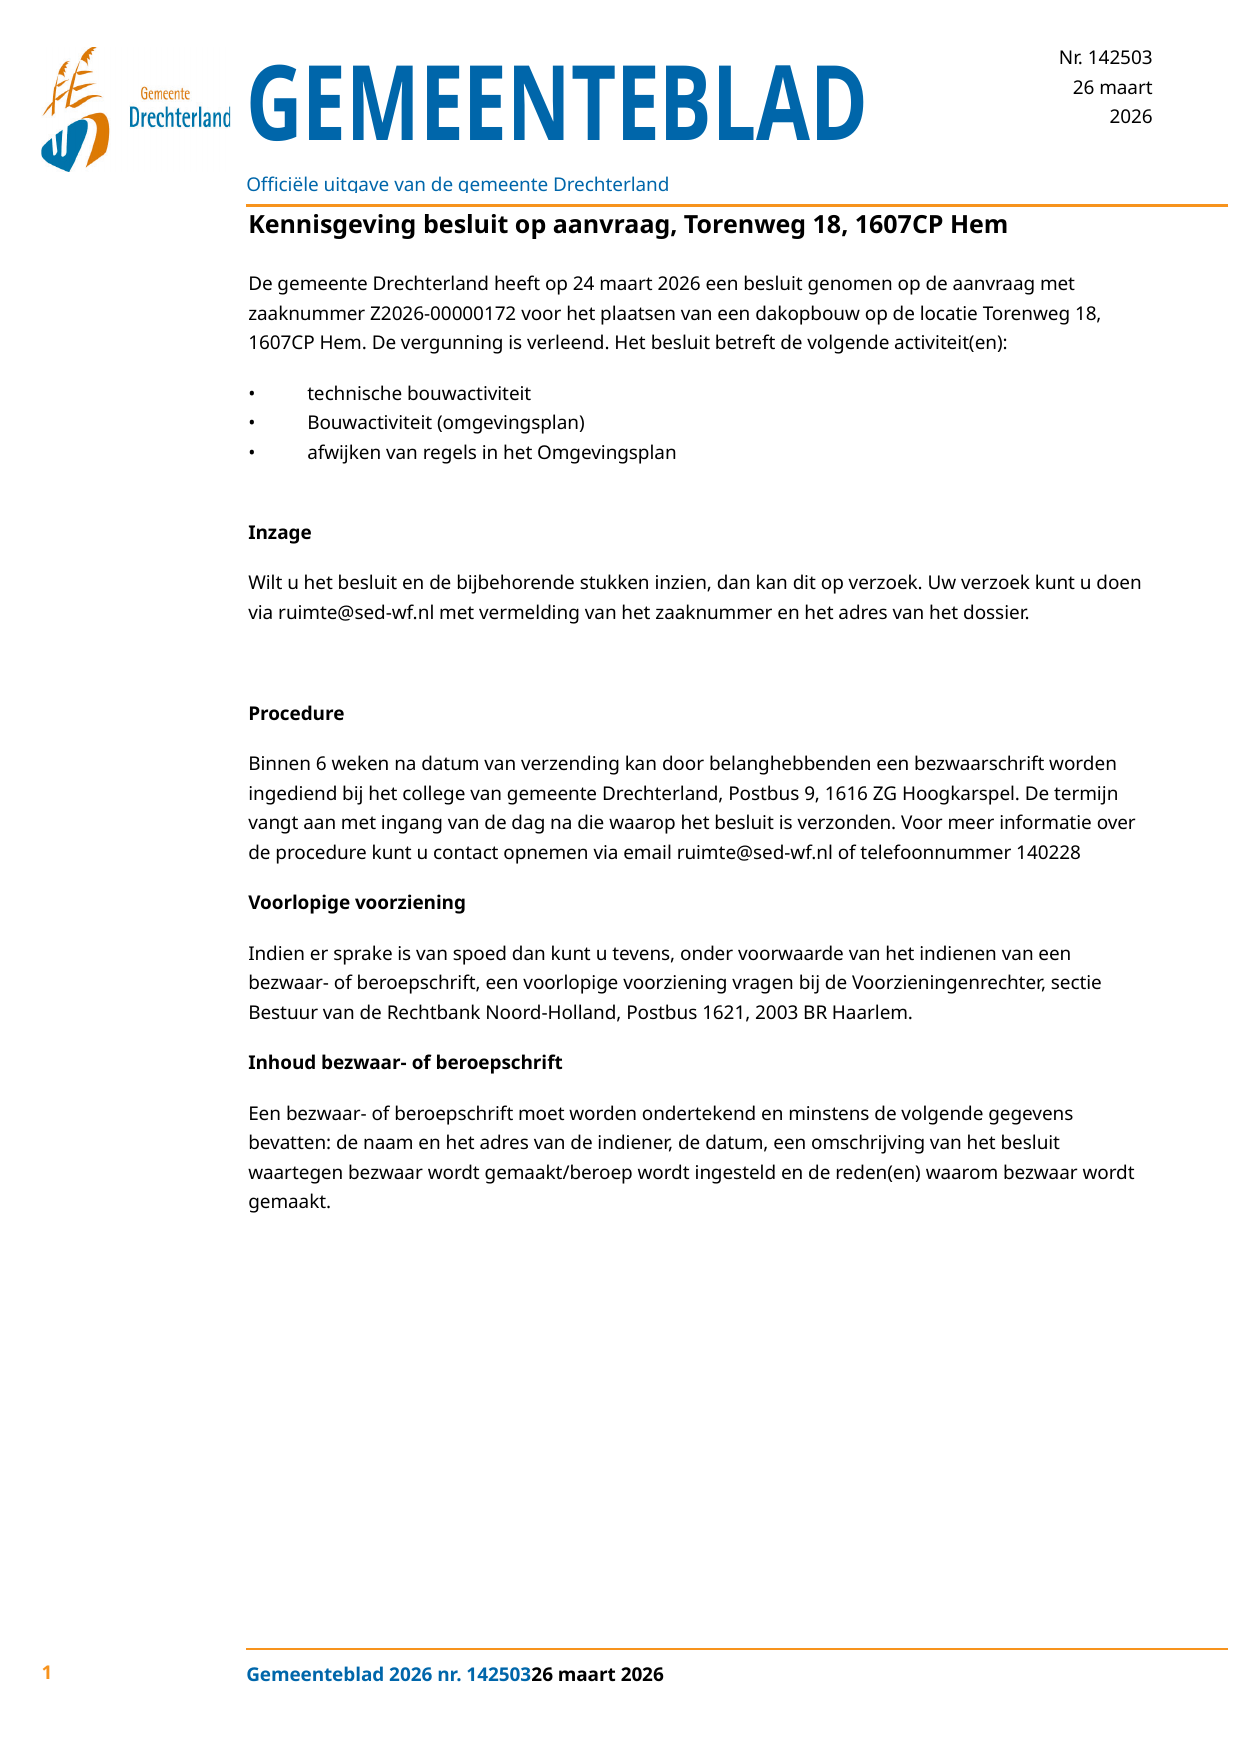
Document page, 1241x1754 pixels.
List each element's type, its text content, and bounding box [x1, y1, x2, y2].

text Binnen 6 weken na datum van verzending kan door belanghebbenden een bezwaarschrift worden ingediend bij het college van gemeente Drechterland, Postbus 9, 1616 ZG Hoogkarspel. De termijn vangt aan met ingang van de dag na die waarop het besluit is verzonden. Voor meer informatie over de procedure kunt u contact opnemen via email ruimte@sed-wf.nl of telefoonnummer 140228 [248, 750, 1152, 865]
text Procedure [248, 700, 1152, 726]
list technische bouwactiviteit [248, 380, 1152, 406]
text Inhoud bezwaar- of beroepschrift [248, 1049, 1152, 1075]
text Voorlopige voorziening [248, 889, 1152, 915]
picture [41, 47, 231, 172]
text Inzage [248, 519, 1152, 545]
list afwijken van regels in het Omgevingsplan [248, 439, 1152, 465]
picture [41, 158, 64, 172]
text De gemeente Drechterland heeft op 24 maart 2026 een besluit genomen op de aanvraag met zaaknummer Z2026-00000172 voor het plaatsen van een dakopbouw op de locatie Torenweg 18, 1607CP Hem. De vergunning is verleend. Het besluit betreft de volgende activiteit(en): [248, 270, 1152, 355]
text Wilt u het besluit en de bijbehorende stukken inzien, dan kan dit op verzoek. Uw verzoek kunt u doen via ruimte@sed-wf.nl met vermelding van het zaaknummer en het adres van het dossier. [248, 569, 1152, 625]
text Indien er sprake is van spoed dan kunt u tevens, onder voorwaarde van het indienen van een bezwaar- of beroepschrift, een voorlopige voorziening vragen bij de Voorzieningenrechter, sectie Bestuur van de Rechtbank Noord-Holland, Postbus 1621, 2003 BR Haarlem. [248, 940, 1152, 1025]
picture [226, 115, 231, 124]
list Bouwactiviteit (omgevingsplan) [248, 409, 1152, 435]
text Een bezwaar- of beroepschrift moet worden ondertekend en minstens de volgende gegevens bevatten: de naam en het adres van de indiener, de datum, een omschrijving van het besluit waartegen bezwaar wordt gemaakt/beroep wordt ingesteld en de reden(en) waarom bezwaar wordt gemaakt. [248, 1100, 1152, 1214]
text Kennisgeving besluit op aanvraag, Torenweg 18, 1607CP Hem [248, 207, 1152, 241]
